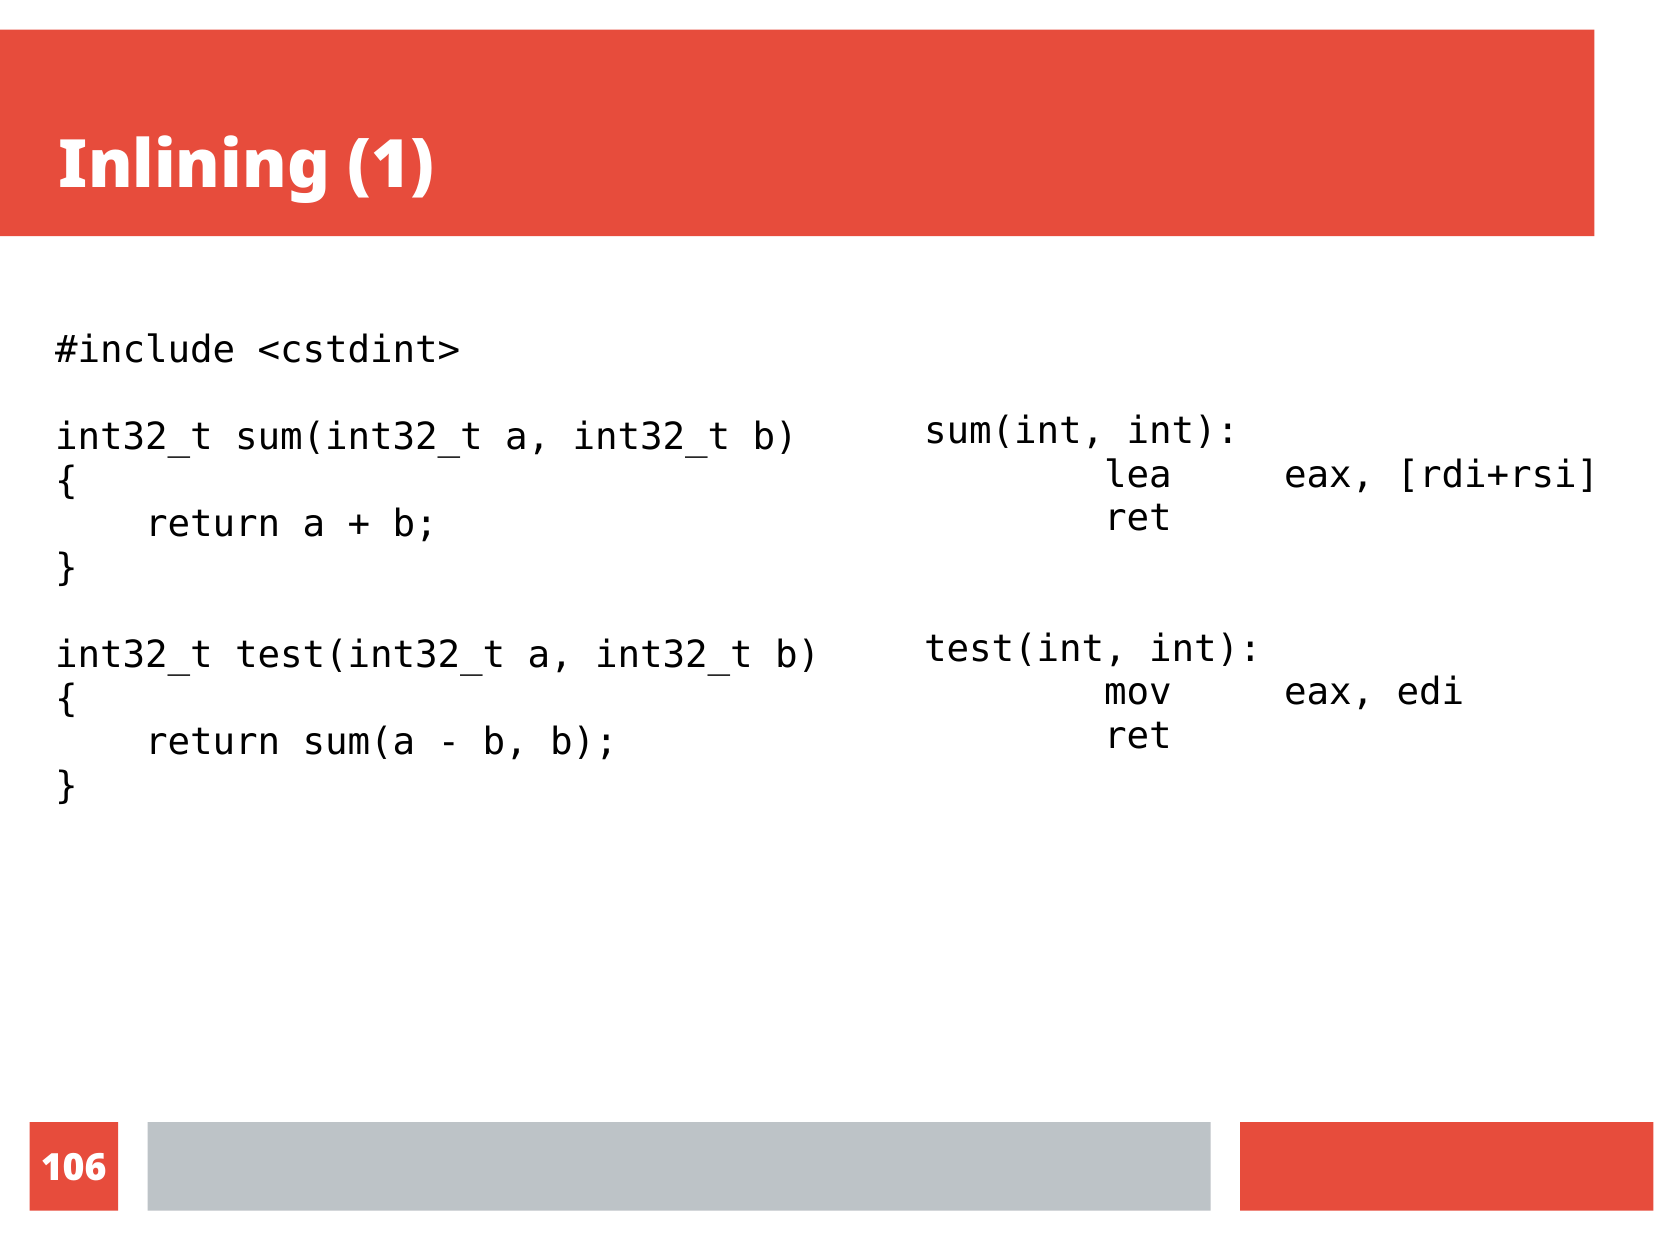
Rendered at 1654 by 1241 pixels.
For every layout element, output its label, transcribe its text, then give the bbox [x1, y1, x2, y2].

title Inlining (1) [59, 59, 1595, 207]
text_box sum(int, int): lea eax, [rdi+rsi] ret test(int, int): mov eax, edi ret [909, 401, 1619, 852]
text_box #include <cstdint> int32_t sum(int32_t a, int32_t b) { return a + b; } int32_t test(int32_t a, int32_t b) { return sum(a - b, b); } [40, 320, 875, 945]
